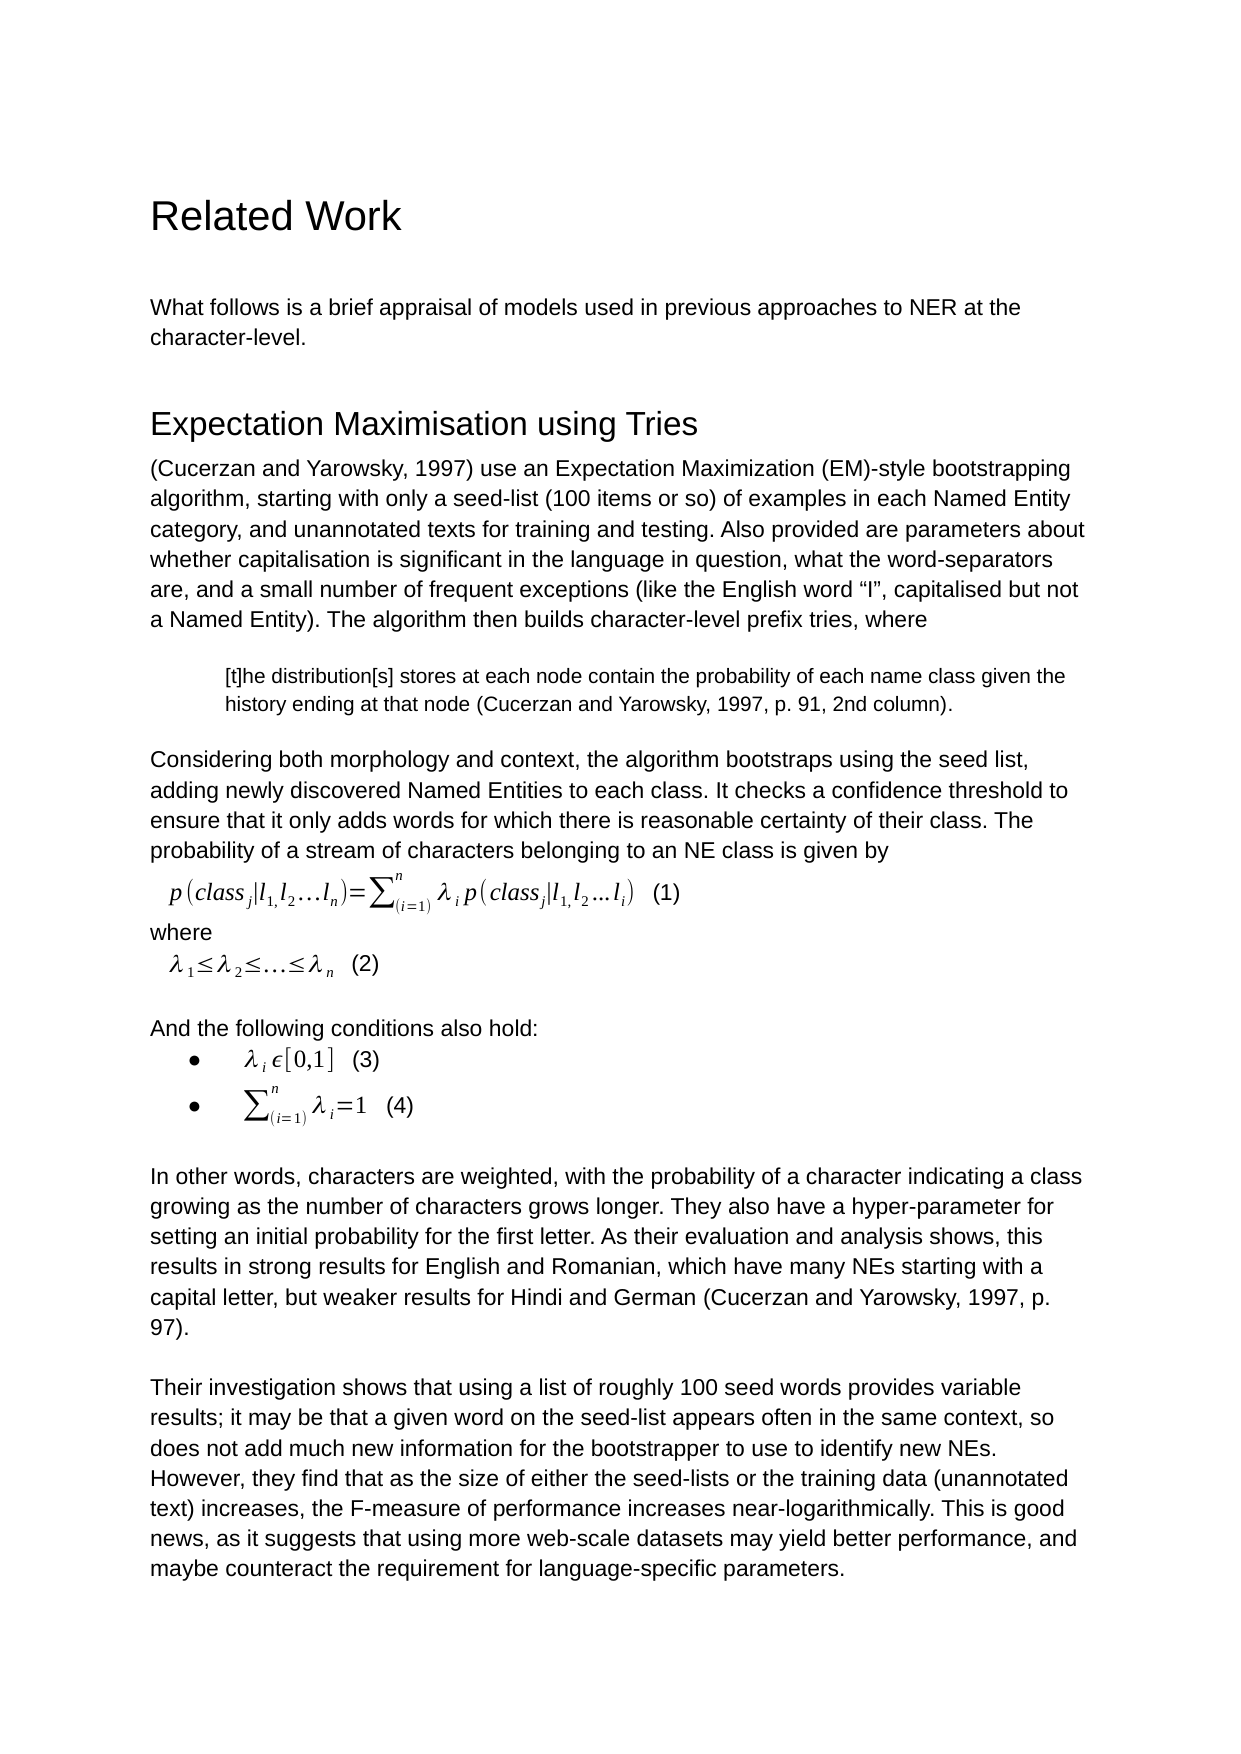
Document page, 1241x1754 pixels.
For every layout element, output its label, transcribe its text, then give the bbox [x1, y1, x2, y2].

text Considering both morphology and context, the algorithm bootstraps using the seed list, adding newly discovered Named Entities to each class. It checks a confidence threshold to ensure that it only adds words for which there is reasonable certainty of their class. The probability of a stream of characters belonging to an NE class is given by [150, 746, 1090, 863]
text where [150, 919, 1090, 946]
list (4) [187, 1080, 1090, 1128]
subtitle Related Work [150, 192, 1090, 239]
text What follows is a brief appraisal of models used in previous approaches to NER at the character-level. [150, 294, 1090, 350]
text In other words, characters are weighted, with the probability of a character indicating a class growing as the number of characters grows longer. They also have a hyper-parameter for setting an initial probability for the first letter. As their evaluation and analysis shows, this results in strong results for English and Romanian, which have many NEs starting with a capital letter, but weaker results for Hindi and German (Cucerzan and Yarowsky, 1997, p. 97)⁠. [150, 1163, 1090, 1340]
subtitle Expectation Maximisation using Tries [150, 404, 1090, 443]
text And the following conditions also hold: [150, 1015, 1090, 1041]
text Their investigation shows that using a list of roughly 100 seed words provides variable results; it may be that a given word on the seed-list appears often in the same context, so does not add much new information for the bootstrapper to use to identify new NEs. However, they find that as the size of either the seed-lists or the training data (unannotated text) increases, the F-measure of performance increases near-logarithmically. This is good news, as it suggests that using more web-scale datasets may yield better performance, and maybe counteract the requirement for language-specific parameters. [150, 1374, 1090, 1582]
text (2) [150, 949, 1090, 981]
text (1) [150, 867, 1090, 915]
list (3) [187, 1045, 1090, 1076]
text [t]he distribution[s] stores at each node contain the probability of each name class given the history ending at that node (Cucerzan and Yarowsky, 1997, p. 91, 2nd column)⁠. [225, 664, 1090, 715]
text (Cucerzan and Yarowsky, 1997)⁠ use an Expectation Maximization (EM)-style bootstrapping algorithm, starting with only a seed-list (100 items or so) of examples in each Named Entity category, and unannotated texts for training and testing. Also provided are parameters about whether capitalisation is significant in the language in question, what the word-separators are, and a small number of frequent exceptions (like the English word “I”, capitalised but not a Named Entity). The algorithm then builds character-level prefix tries, where [150, 455, 1090, 632]
